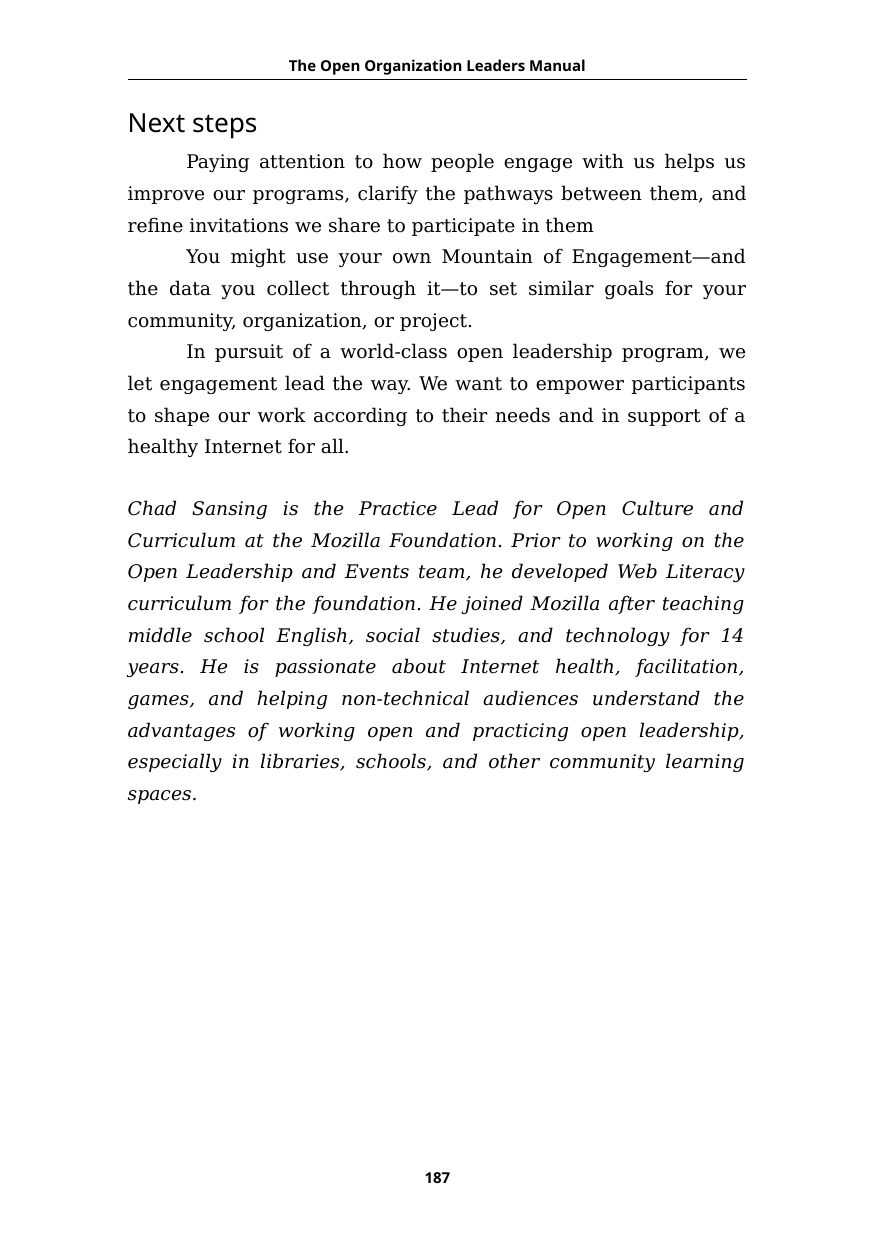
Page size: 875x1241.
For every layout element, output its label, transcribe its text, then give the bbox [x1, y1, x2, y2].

text In pursuit of a world-class open leadership program, we let engagement lead the way. We want to empower participants to shape our work according to their needs and in support of a healthy Internet for all. [127, 342, 747, 458]
text Paying attention to how people engage with us helps us improve our programs, clarify the pathways between them, and refine invitations we share to participate in them [127, 152, 747, 237]
text Chad Sansing is the Practice Lead for Open Culture and Curriculum at the Mozilla Foundation. Prior to working on the Open Leadership and Events team, he developed Web Literacy curriculum for the foundation. He joined Mozilla after teaching middle school English, social studies, and technology for 14 years. He is passionate about Internet health, facilitation, games, and helping non-technical audiences understand the advantages of working open and practicing open leadership, especially in libraries, schools, and other community learning spaces. [127, 498, 747, 805]
text You might use your own Mountain of Engagement—and the data you collect through it—to set similar goals for your community, organization, or project. [127, 247, 747, 332]
subtitle Next steps [127, 109, 747, 139]
